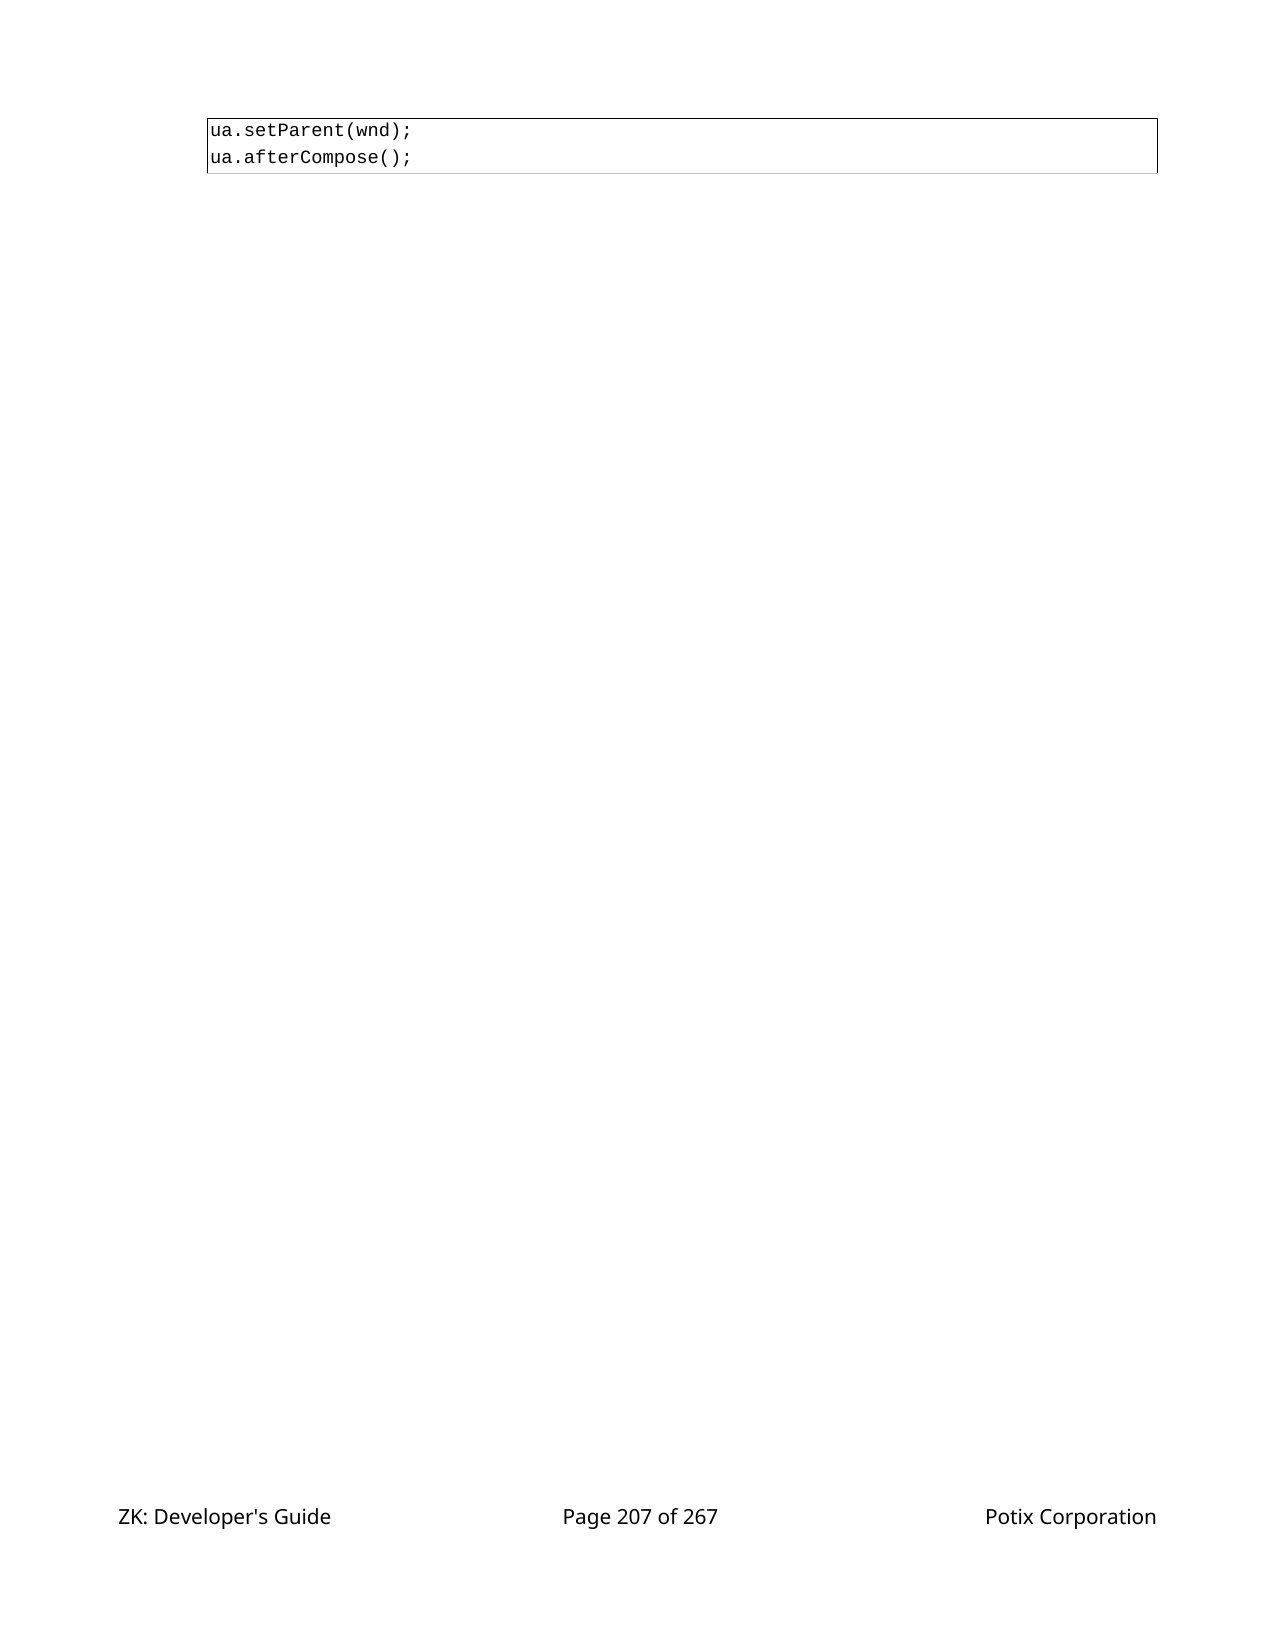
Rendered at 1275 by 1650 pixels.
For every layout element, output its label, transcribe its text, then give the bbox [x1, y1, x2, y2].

text ua.setParent(wnd); [208, 119, 1157, 142]
text ua.afterCompose(); [208, 145, 1157, 173]
